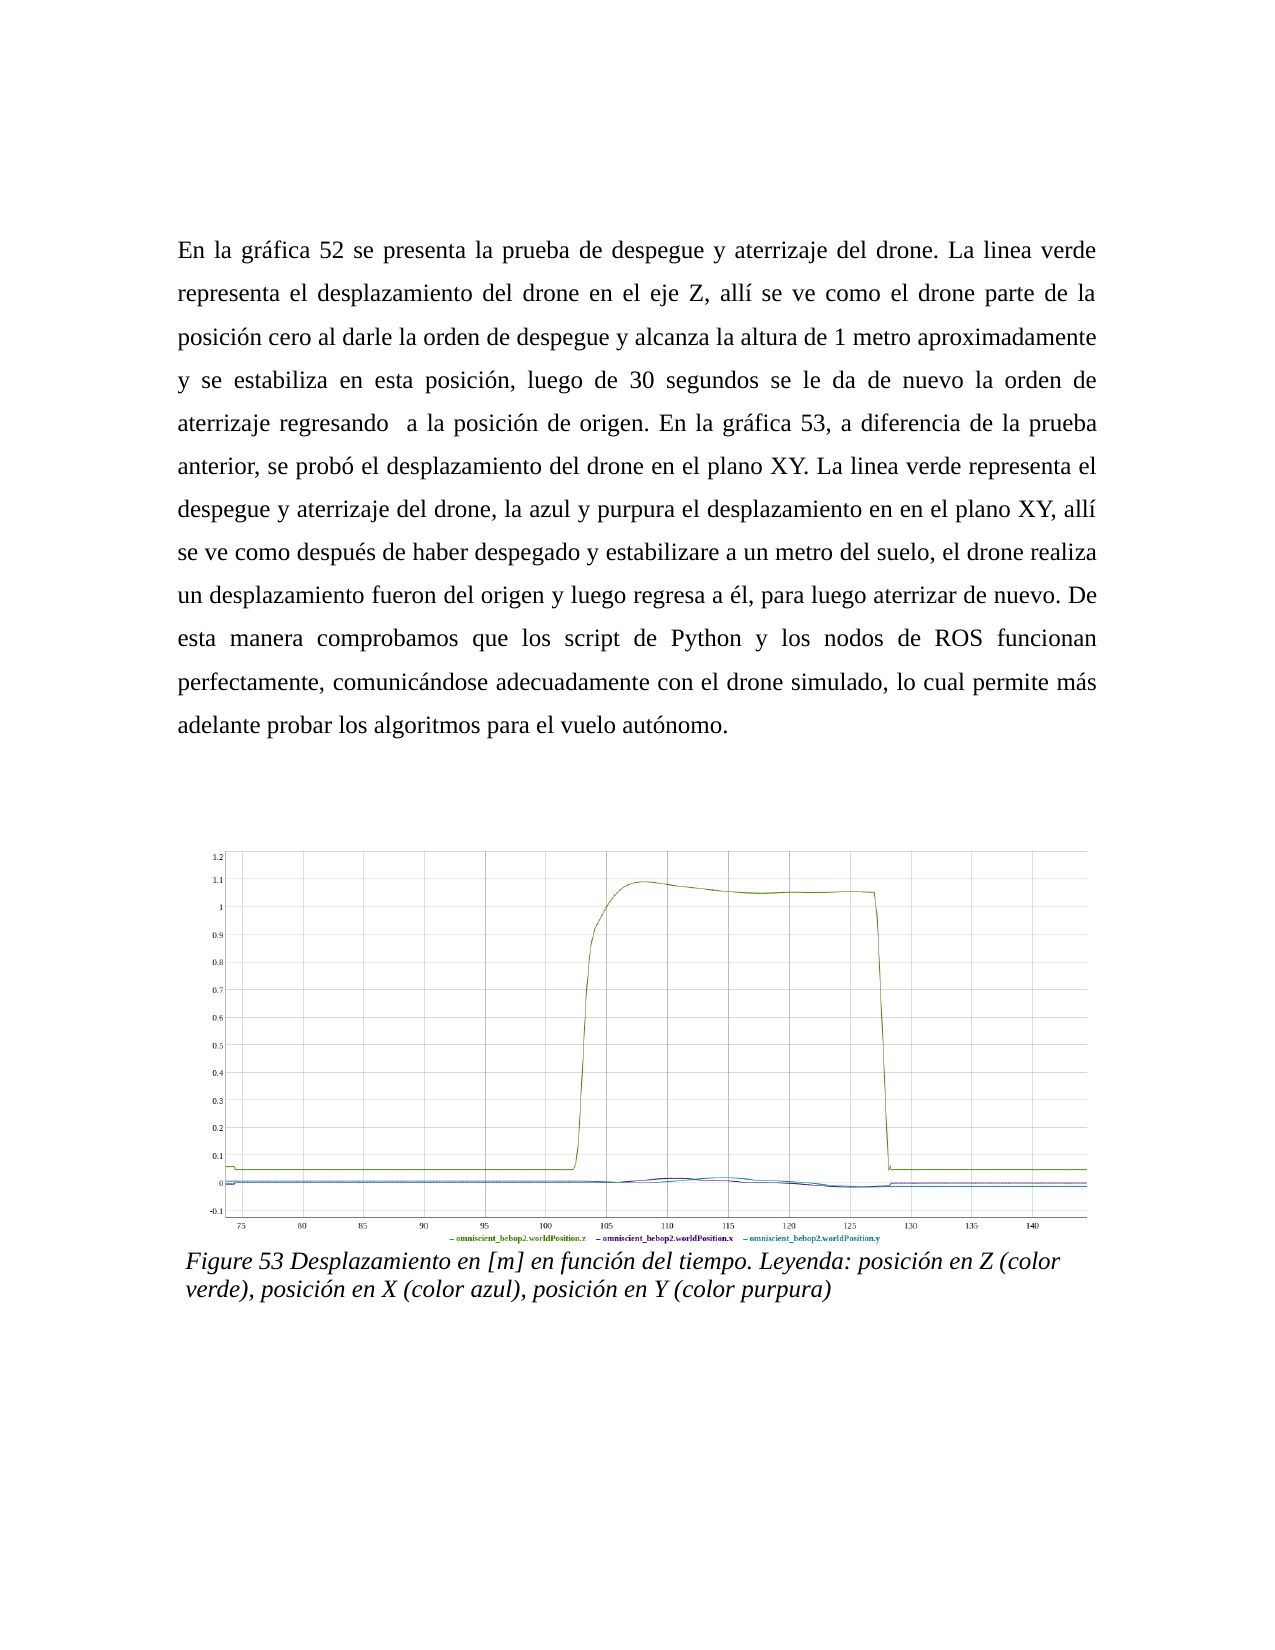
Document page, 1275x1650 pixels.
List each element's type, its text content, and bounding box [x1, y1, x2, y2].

picture [185, 851, 1090, 1246]
text Figure 53 Desplazamiento en [m] en función del tiempo. Leyenda: posición en Z (color verde), posición en X (color azul), posición en Y (color purpura) [185, 1246, 1090, 1303]
text En la gráfica 52 se presenta la prueba de despegue y aterrizaje del drone. La linea verde representa el desplazamiento del drone en el eje Z, allí se ve como el drone parte de la posición cero al darle la orden de despegue y alcanza la altura de 1 metro aproximadamente y se estabiliza en esta posición, luego de 30 segundos se le da de nuevo la orden de aterrizaje regresando a la posición de origen. En la gráfica 53, a diferencia de la prueba anterior, se probó el desplazamiento del drone en el plano XY. La linea verde representa el despegue y aterrizaje del drone, la azul y purpura el desplazamiento en en el plano XY, allí se ve como después de haber despegado y estabilizare a un metro del suelo, el drone realiza un desplazamiento fueron del origen y luego regresa a él, para luego aterrizar de nuevo. De esta manera comprobamos que los script de Python y los nodos de ROS funcionan perfectamente, comunicándose adecuadamente con el drone simulado, lo cual permite más adelante probar los algoritmos para el vuelo autónomo. [177, 235, 1098, 738]
